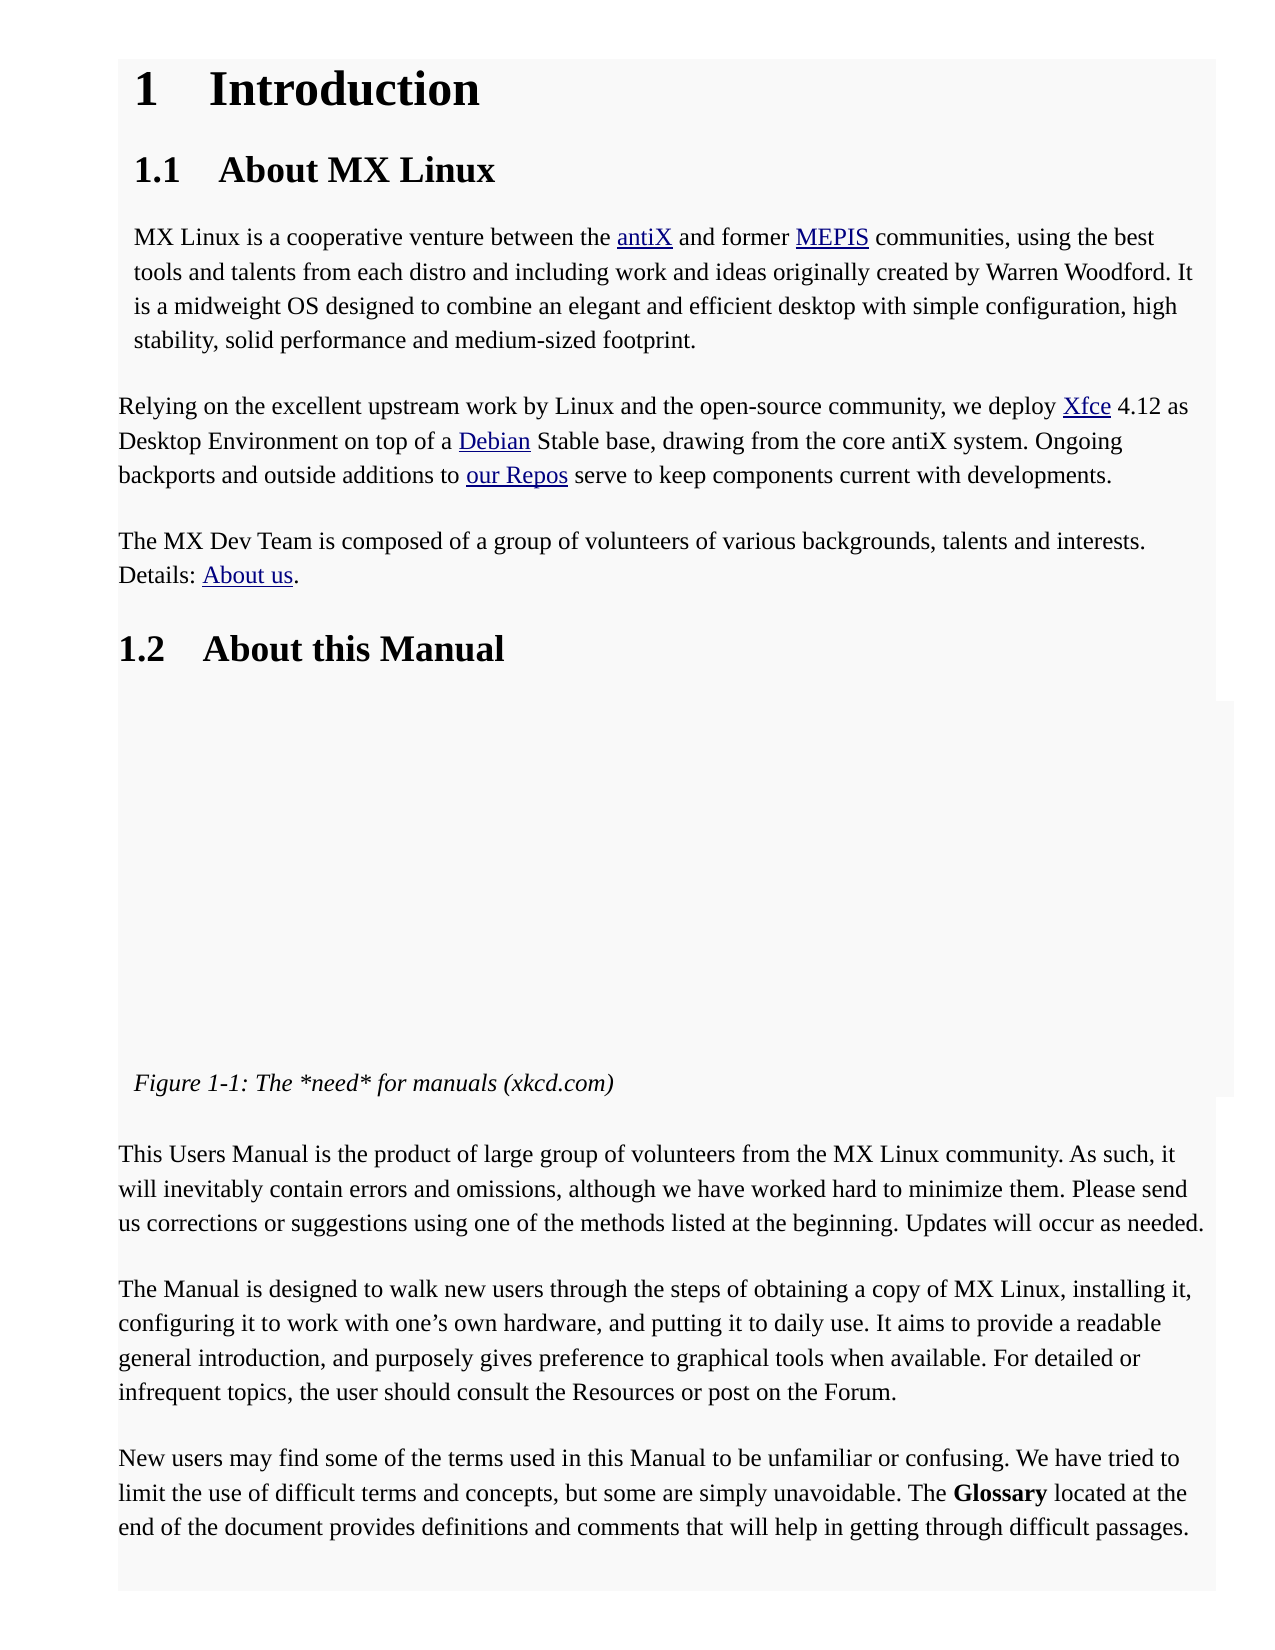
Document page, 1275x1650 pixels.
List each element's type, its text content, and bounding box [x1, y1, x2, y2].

text MX Linux is a cooperative venture between the antiX and former MEPIS communities, using the best tools and talents from each distro and including work and ideas originally created by Warren Woodford. It is a midweight OS designed to combine an elegant and efficient desktop with simple configuration, high stability, solid performance and medium-sized footprint. [134, 222, 1200, 354]
subtitle 1.2 About this Manual [118, 626, 1201, 669]
text This Users Manual is the product of large group of volunteers from the MX Linux community. As such, it will inevitably contain errors and omissions, although we have worked hard to minimize them. Please send us corrections or suggestions using one of the methods listed at the beginning. Updates will occur as needed. [118, 1139, 1216, 1237]
text New users may find some of the terms used in this Manual to be unfamiliar or confusing. We have tried to limit the use of difficult terms and concepts, but some are simply unavoidable. The Glossary located at the end of the document provides definitions and comments that will help in getting through difficult passages. [118, 1443, 1216, 1541]
text The MX Dev Team is composed of a group of volunteers of various backgrounds, talents and interests. Details: About us. [118, 526, 1216, 589]
text Relying on the excellent upstream work by Linux and the open-source community, we deploy Xfce 4.12 as Desktop Environment on top of a Debian Stable base, drawing from the core antiX system. Ongoing backports and outside additions to our Repos serve to keep components current with developments. [118, 391, 1216, 489]
subtitle 1 Introduction [134, 59, 1200, 117]
subtitle 1.1 About MX Linux [134, 148, 1200, 191]
text Figure 1-1: The *need* for manuals (xkcd.com) [134, 713, 1234, 1097]
text The Manual is designed to walk new users through the steps of obtaining a copy of MX Linux, installing it, configuring it to work with one’s own hardware, and putting it to daily use. It aims to provide a readable general introduction, and purposely gives preference to graphical tools when available. For detailed or infrequent topics, the user should consult the Resources or post on the Forum. [118, 1274, 1216, 1406]
